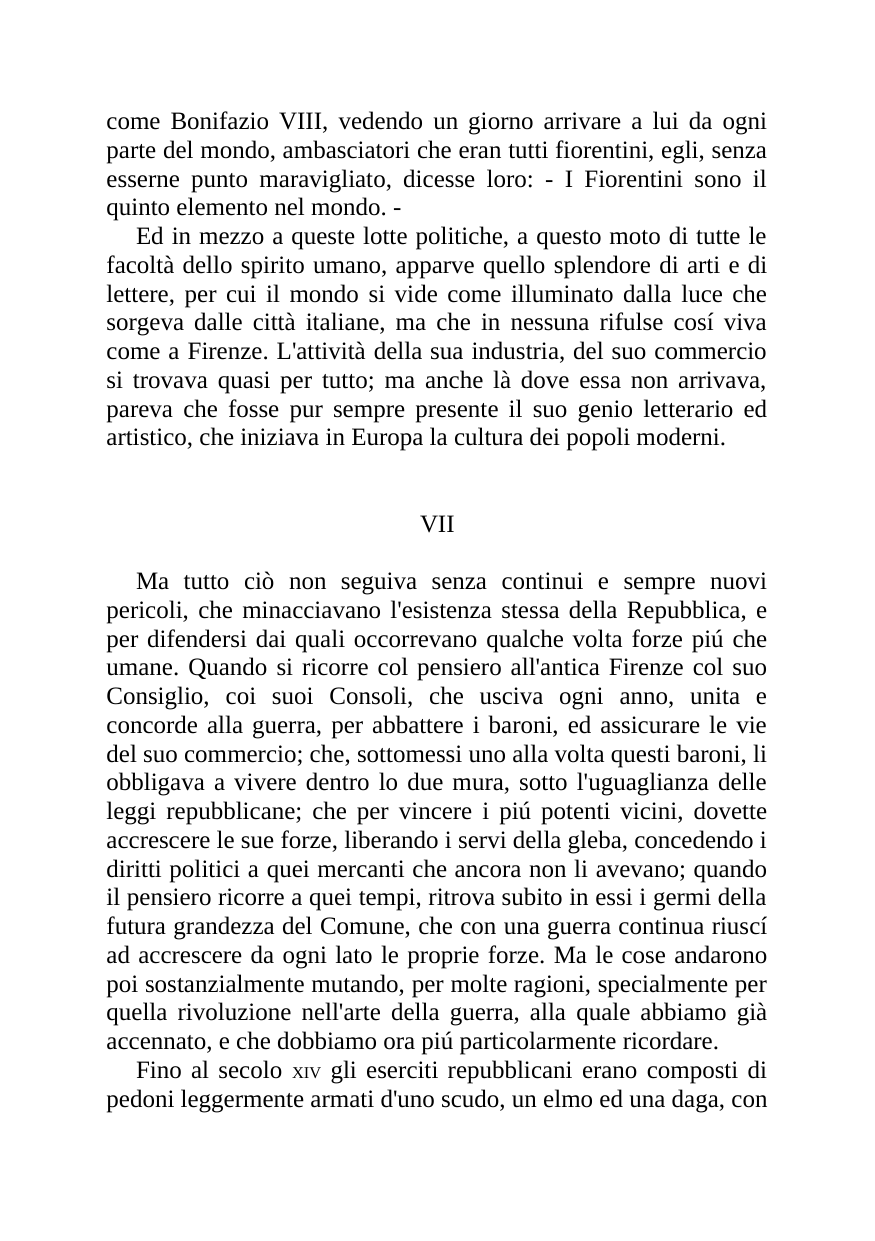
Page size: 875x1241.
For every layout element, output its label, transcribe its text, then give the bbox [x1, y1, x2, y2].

text VII [106, 509, 768, 537]
text come Bonifazio VIII, vedendo un giorno arrivare a lui da ogni parte del mondo, ambasciatori che eran tutti fiorentini, egli, senza esserne punto maravigliato, dicesse loro: - I Fiorentini sono il quinto elemento nel mondo. - [106, 106, 768, 221]
text Ma tutto ciò non seguiva senza continui e sempre nuovi pericoli, che minacciavano l'esistenza stessa della Repubblica, e per difendersi dai quali occorrevano qualche volta forze piú che umane. Quando si ricorre col pensiero all'antica Firenze col suo Consiglio, coi suoi Consoli, che usciva ogni anno, unita e concorde alla guerra, per abbattere i baroni, ed assicurare le vie del suo commercio; che, sottomessi uno alla volta questi baroni, li obbligava a vivere dentro lo due mura, sotto l'uguaglianza delle leggi repubblicane; che per vincere i piú potenti vicini, dovette accrescere le sue forze, liberando i servi della gleba, concedendo i diritti politici a quei mercanti che ancora non li avevano; quando il pensiero ricorre a quei tempi, ritrova subito in essi i germi della futura grandezza del Comune, che con una guerra continua riuscí ad accrescere da ogni lato le proprie forze. Ma le cose andarono poi sostanzialmente mutando, per molte ragioni, specialmente per quella rivoluzione nell'arte della guerra, alla quale abbiamo già accennato, e che dobbiamo ora piú particolarmente ricordare. [106, 566, 768, 1055]
text Fino al secolo xiv gli eserciti repubblicani erano composti di pedoni leggermente armati d'uno scudo, un elmo ed una daga, con [106, 1055, 768, 1112]
text Ed in mezzo a queste lotte politiche, a questo moto di tutte le facoltà dello spirito umano, apparve quello splendore di arti e di lettere, per cui il mondo si vide come illuminato dalla luce che sorgeva dalle città italiane, ma che in nessuna rifulse cosí viva come a Firenze. L'attività della sua industria, del suo commercio si trovava quasi per tutto; ma anche là dove essa non arrivava, pareva che fosse pur sempre presente il suo genio letterario ed artistico, che iniziava in Europa la cultura dei popoli moderni. [106, 221, 768, 451]
